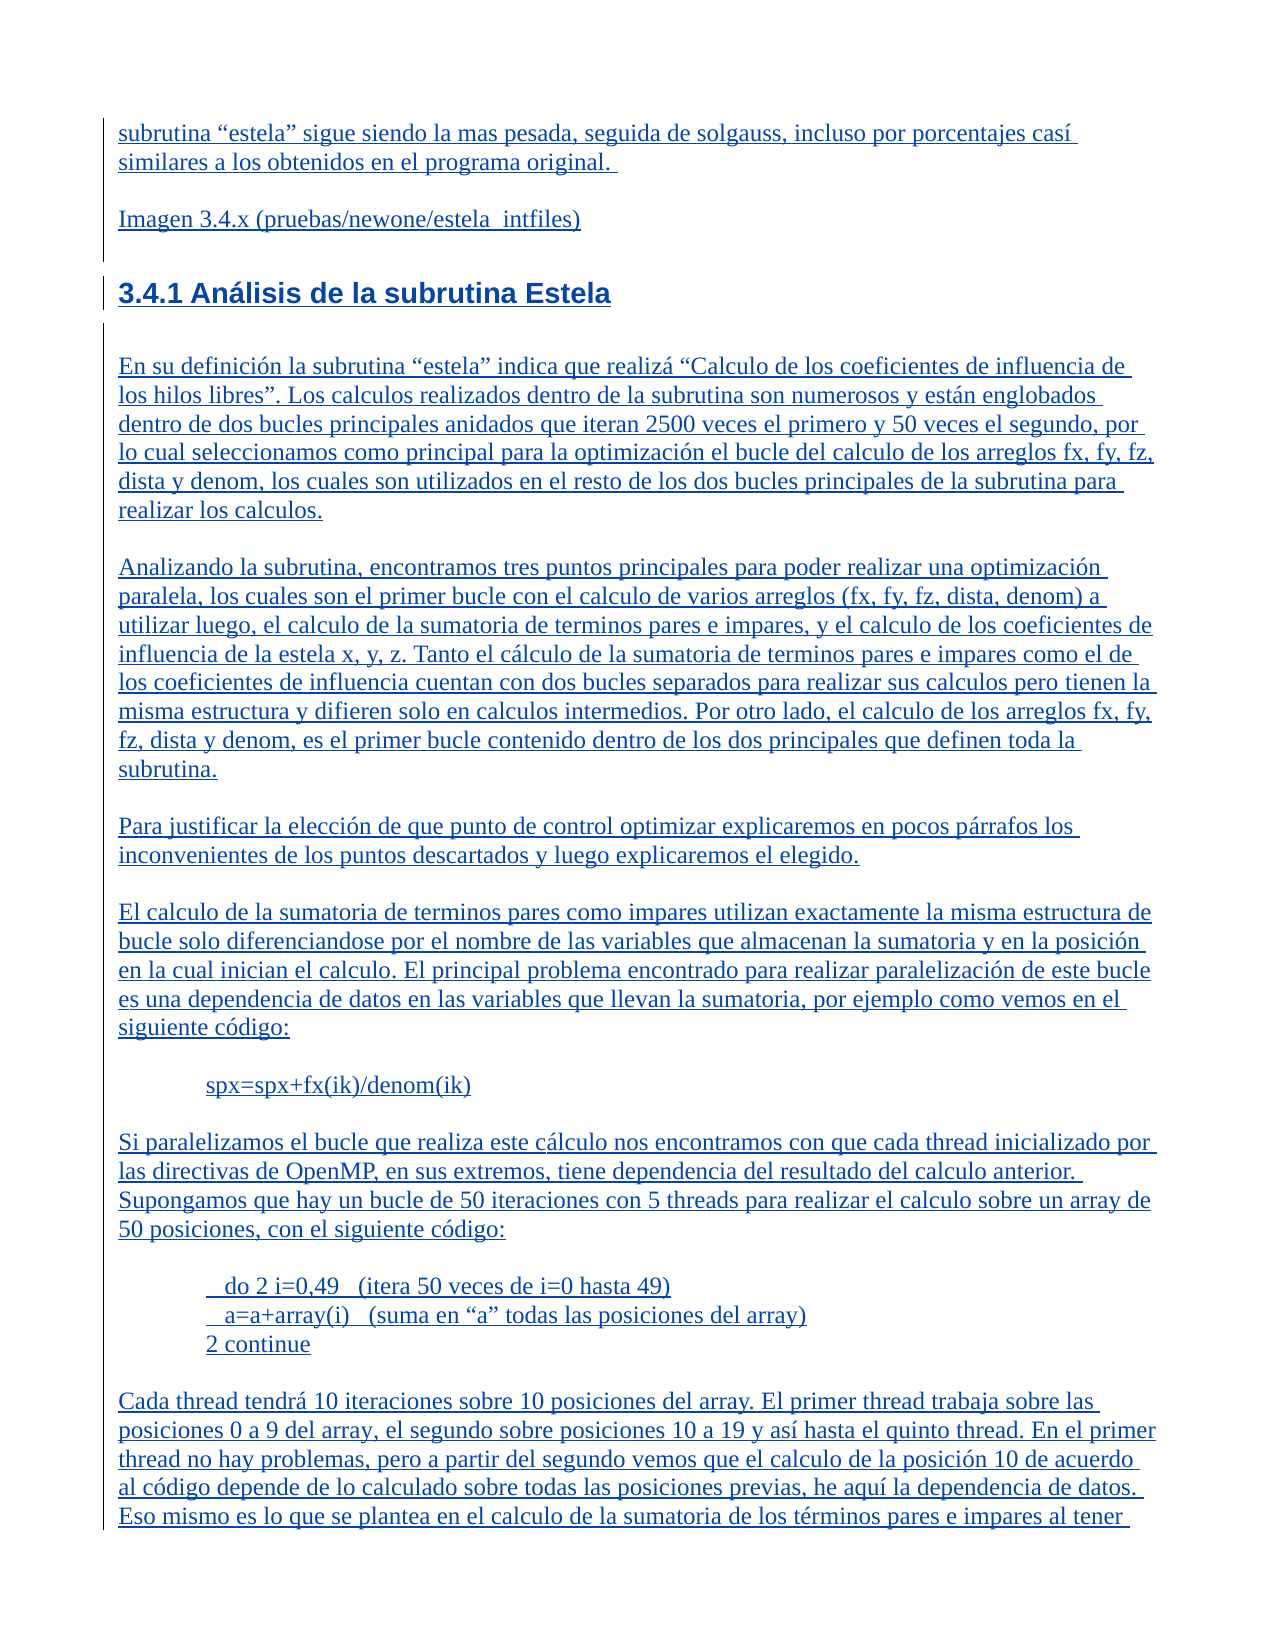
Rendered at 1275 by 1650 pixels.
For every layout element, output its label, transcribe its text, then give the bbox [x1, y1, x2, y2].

text do 2 i=0,49 (itera 50 veces de i=0 hasta 49) [206, 1271, 1157, 1300]
text En su definición la subrutina “estela” indica que realizá “Calculo de los coeficientes de influencia de los hilos libres”. Los calculos realizados dentro de la subrutina son numerosos y están englobados dentro de dos bucles principales anidados que iteran 2500 veces el primero y 50 veces el segundo, por lo cual seleccionamos como principal para la optimización el bucle del calculo de los arreglos fx, fy, fz, dista y denom, los cuales son utilizados en el resto de los dos bucles principales de la subrutina para realizar los calculos. [118, 351, 1157, 524]
text El calculo de la sumatoria de terminos pares como impares utilizan exactamente la misma estructura de bucle solo diferenciandose por el nombre de las variables que almacenan la sumatoria y en la posición en la cual inician el calculo. El principal problema encontrado para realizar paralelización de este bucle es una dependencia de datos en las variables que llevan la sumatoria, por ejemplo como vemos en el siguiente código: [118, 897, 1157, 1041]
text las directivas de OpenMP, en sus extremos, tiene dependencia del resultado del calculo anterior. Supongamos que hay un bucle de 50 iteraciones con 5 threads para realizar el calculo sobre un array de 50 posiciones, con el siguiente código: [118, 1153, 1157, 1242]
text subrutina “estela” sigue siendo la mas pesada, seguida de solgauss, incluso por porcentajes casí similares a los obtenidos en el programa original. [118, 118, 1157, 176]
text Si paralelizamos el bucle que realiza este cálculo nos encontramos con que cada thread inicializado por [118, 1127, 1157, 1152]
text Para justificar la elección de que punto de control optimizar explicaremos en pocos párrafos los inconvenientes de los puntos descartados y luego explicaremos el elegido. [118, 811, 1157, 869]
subtitle 3.4.1 Análisis de la subrutina Estela [118, 276, 1157, 310]
text misma estructura y difieren solo en calculos intermedios. Por otro lado, el calculo de los arreglos fx, fy, fz, dista y denom, es el primer bucle contenido dentro de los dos principales que definen toda la subrutina. [118, 694, 1157, 782]
text spx=spx+fx(ik)/denom(ik) [206, 1070, 1157, 1099]
text Imagen 3.4.x (pruebas/newone/estela_intfiles) [118, 204, 1157, 233]
text Analizando la subrutina, encontramos tres puntos principales para poder realizar una optimización paralela, los cuales son el primer bucle con el calculo de varios arreglos (fx, fy, fz, dista, denom) a utilizar luego, el calculo de la sumatoria de terminos pares e impares, y el calculo de los coeficientes de influencia de la estela x, y, z. Tanto el cálculo de la sumatoria de terminos pares e impares como el de los coeficientes de influencia cuentan con dos bucles separados para realizar sus calculos pero tienen la [118, 552, 1157, 692]
text Cada thread tendrá 10 iteraciones sobre 10 posiciones del array. El primer thread trabaja sobre las posiciones 0 a 9 del array, el segundo sobre posiciones 10 a 19 y así hasta el quinto thread. En el primer thread no hay problemas, pero a partir del segundo vemos que el calculo de la posición 10 de acuerdo al código depende de lo calculado sobre todas las posiciones previas, he aquí la dependencia de datos. Eso mismo es lo que se plantea en el calculo de la sumatoria de los términos pares e impares al tener [118, 1386, 1157, 1530]
text 2 continue [206, 1329, 1157, 1357]
text a=a+array(i) (suma en “a” todas las posiciones del array) [206, 1300, 1157, 1329]
